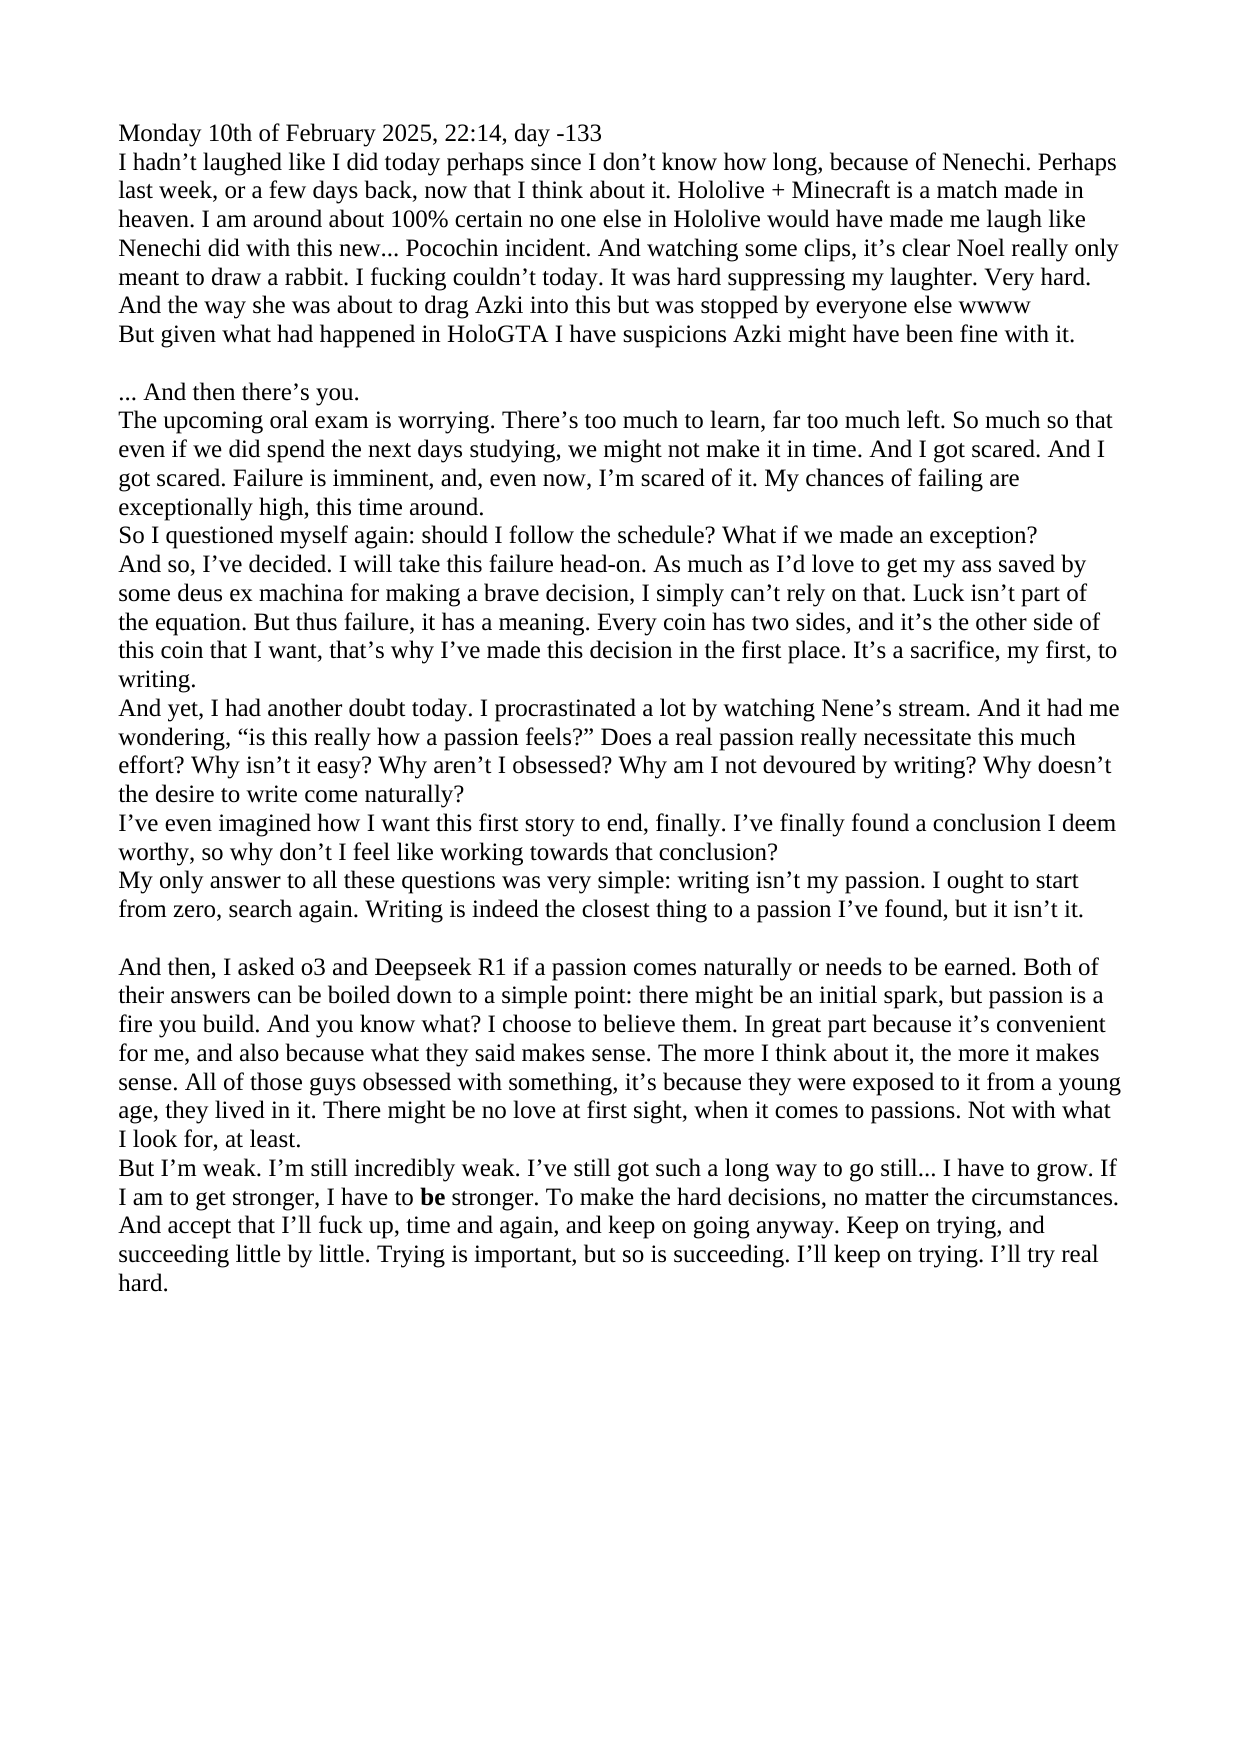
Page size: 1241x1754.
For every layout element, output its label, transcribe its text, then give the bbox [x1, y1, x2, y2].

text I hadn’t laughed like I did today perhaps since I don’t know how long, because of Nenechi. Perhaps last week, or a few days back, now that I think about it. Hololive + Minecraft is a match made in heaven. I am around about 100% certain no one else in Hololive would have made me laugh like Nenechi did with this new... Pocochin incident. And watching some clips, it’s clear Noel really only meant to draw a rabbit. I fucking couldn’t today. It was hard suppressing my laughter. Very hard. And the way she was about to drag Azki into this but was stopped by everyone else wwww [118, 147, 1122, 319]
text I’ve even imagined how I want this first story to end, finally. I’ve finally found a conclusion I deem worthy, so why don’t I feel like working towards that conclusion? [118, 808, 1122, 866]
text But given what had happened in HoloGTA I have suspicions Azki might have been fine with it. [118, 319, 1122, 348]
text The upcoming oral exam is worrying. There’s too much to learn, far too much left. So much so that even if we did spend the next days studying, we might not make it in time. And I got scared. And I got scared. Failure is imminent, and, even now, I’m scared of it. My chances of failing are exceptionally high, this time around. [118, 406, 1122, 521]
text ... And then there’s you. [118, 377, 1122, 406]
text And so, I’ve decided. I will take this failure head-on. As much as I’d love to get my ass saved by some deus ex machina for making a brave decision, I simply can’t rely on that. Luck isn’t part of the equation. But thus failure, it has a meaning. Every coin has two sides, and it’s the other side of this coin that I want, that’s why I’ve made this decision in the first place. It’s a sacrifice, my first, to writing. [118, 549, 1122, 693]
text Monday 10th of February 2025, 22:14, day -133 [118, 118, 1122, 147]
text My only answer to all these questions was very simple: writing isn’t my passion. I ought to start from zero, search again. Writing is indeed the closest thing to a passion I’ve found, but it isn’t it. [118, 866, 1122, 923]
text And then, I asked o3 and Deepseek R1 if a passion comes naturally or needs to be earned. Both of their answers can be boiled down to a simple point: there might be an initial spark, but passion is a fire you build. And you know what? I choose to believe them. In great part because it’s convenient for me, and also because what they said makes sense. The more I think about it, the more it makes sense. All of those guys obsessed with something, it’s because they were exposed to it from a young age, they lived in it. There might be no love at first sight, when it comes to passions. Not with what I look for, at least. [118, 952, 1122, 1153]
text And yet, I had another doubt today. I procrastinated a lot by watching Nene’s stream. And it had me wondering, “is this really how a passion feels?” Does a real passion really necessitate this much effort? Why isn’t it easy? Why aren’t I obsessed? Why am I not devoured by writing? Why doesn’t the desire to write come naturally? [118, 693, 1122, 808]
text But I’m weak. I’m still incredibly weak. I’ve still got such a long way to go still... I have to grow. If I am to get stronger, I have to be stronger. To make the hard decisions, no matter the circumstances. And accept that I’ll fuck up, time and again, and keep on going anyway. Keep on trying, and succeeding little by little. Trying is important, but so is succeeding. I’ll keep on trying. I’ll try real hard. [118, 1153, 1122, 1297]
text So I questioned myself again: should I follow the schedule? What if we made an exception? [118, 521, 1122, 549]
